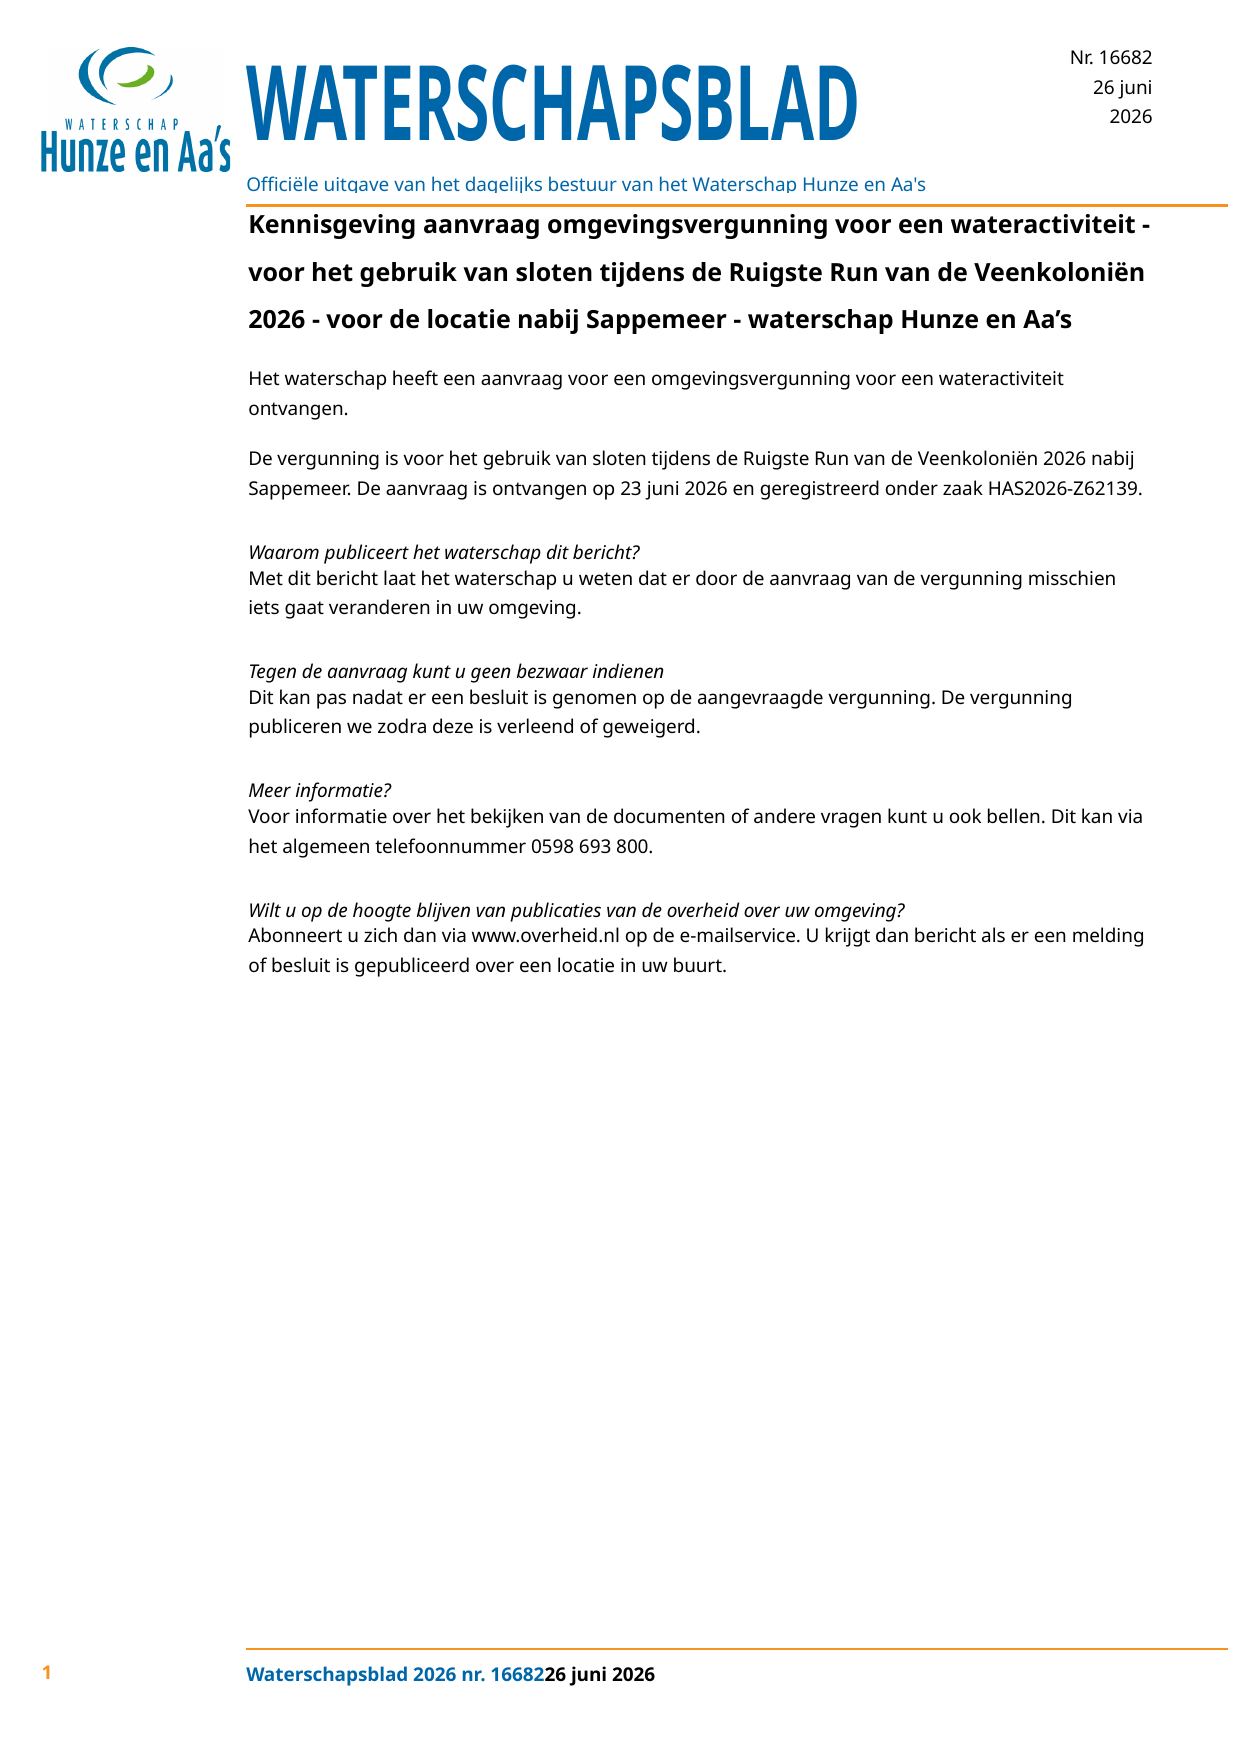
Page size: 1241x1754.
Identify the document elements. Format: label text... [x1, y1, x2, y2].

text Het waterschap heeft een aanvraag voor een omgevingsvergunning voor een wateractiviteit ontvangen. [248, 366, 1152, 421]
picture [41, 47, 231, 172]
text Met dit bericht laat het waterschap u weten dat er door de aanvraag van de vergunning misschien iets gaat veranderen in uw omgeving. [248, 565, 1152, 620]
text Waarom publiceert het waterschap dit bericht? [248, 539, 1152, 565]
text Voor informatie over het bekijken van de documenten of andere vragen kunt u ook bellen. Dit kan via het algemeen telefoonnummer 0598 693 800. [248, 803, 1152, 859]
text De vergunning is voor het gebruik van sloten tijdens de Ruigste Run van de Veenkoloniën 2026 nabij Sappemeer. De aanvraag is ontvangen op 23 juni 2026 en geregistreerd onder zaak HAS2026-Z62139. [248, 446, 1152, 501]
picture [226, 145, 231, 156]
text Meer informatie? [248, 778, 1152, 803]
text Abonneert u zich dan via www.overheid.nl op de e-mailservice. U krijgt dan bericht als er een melding of besluit is gepubliceerd over een locatie in uw buurt. [248, 923, 1152, 978]
text Tegen de aanvraag kunt u geen bezwaar indienen [248, 658, 1152, 684]
text Kennisgeving aanvraag omgevingsvergunning voor een wateractiviteit - voor het gebruik van sloten tijdens de Ruigste Run van de Veenkoloniën 2026 - voor de locatie nabij Sappemeer - waterschap Hunze en Aa’s [248, 207, 1152, 336]
picture [47, 154, 51, 172]
text Wilt u op de hoogte blijven van publicaties van de overheid over uw omgeving? [248, 897, 1152, 923]
picture [183, 163, 191, 172]
text Dit kan pas nadat er een besluit is genomen op de aangevraagde vergunning. De vergunning publiceren we zodra deze is verleend of geweigerd. [248, 684, 1152, 739]
